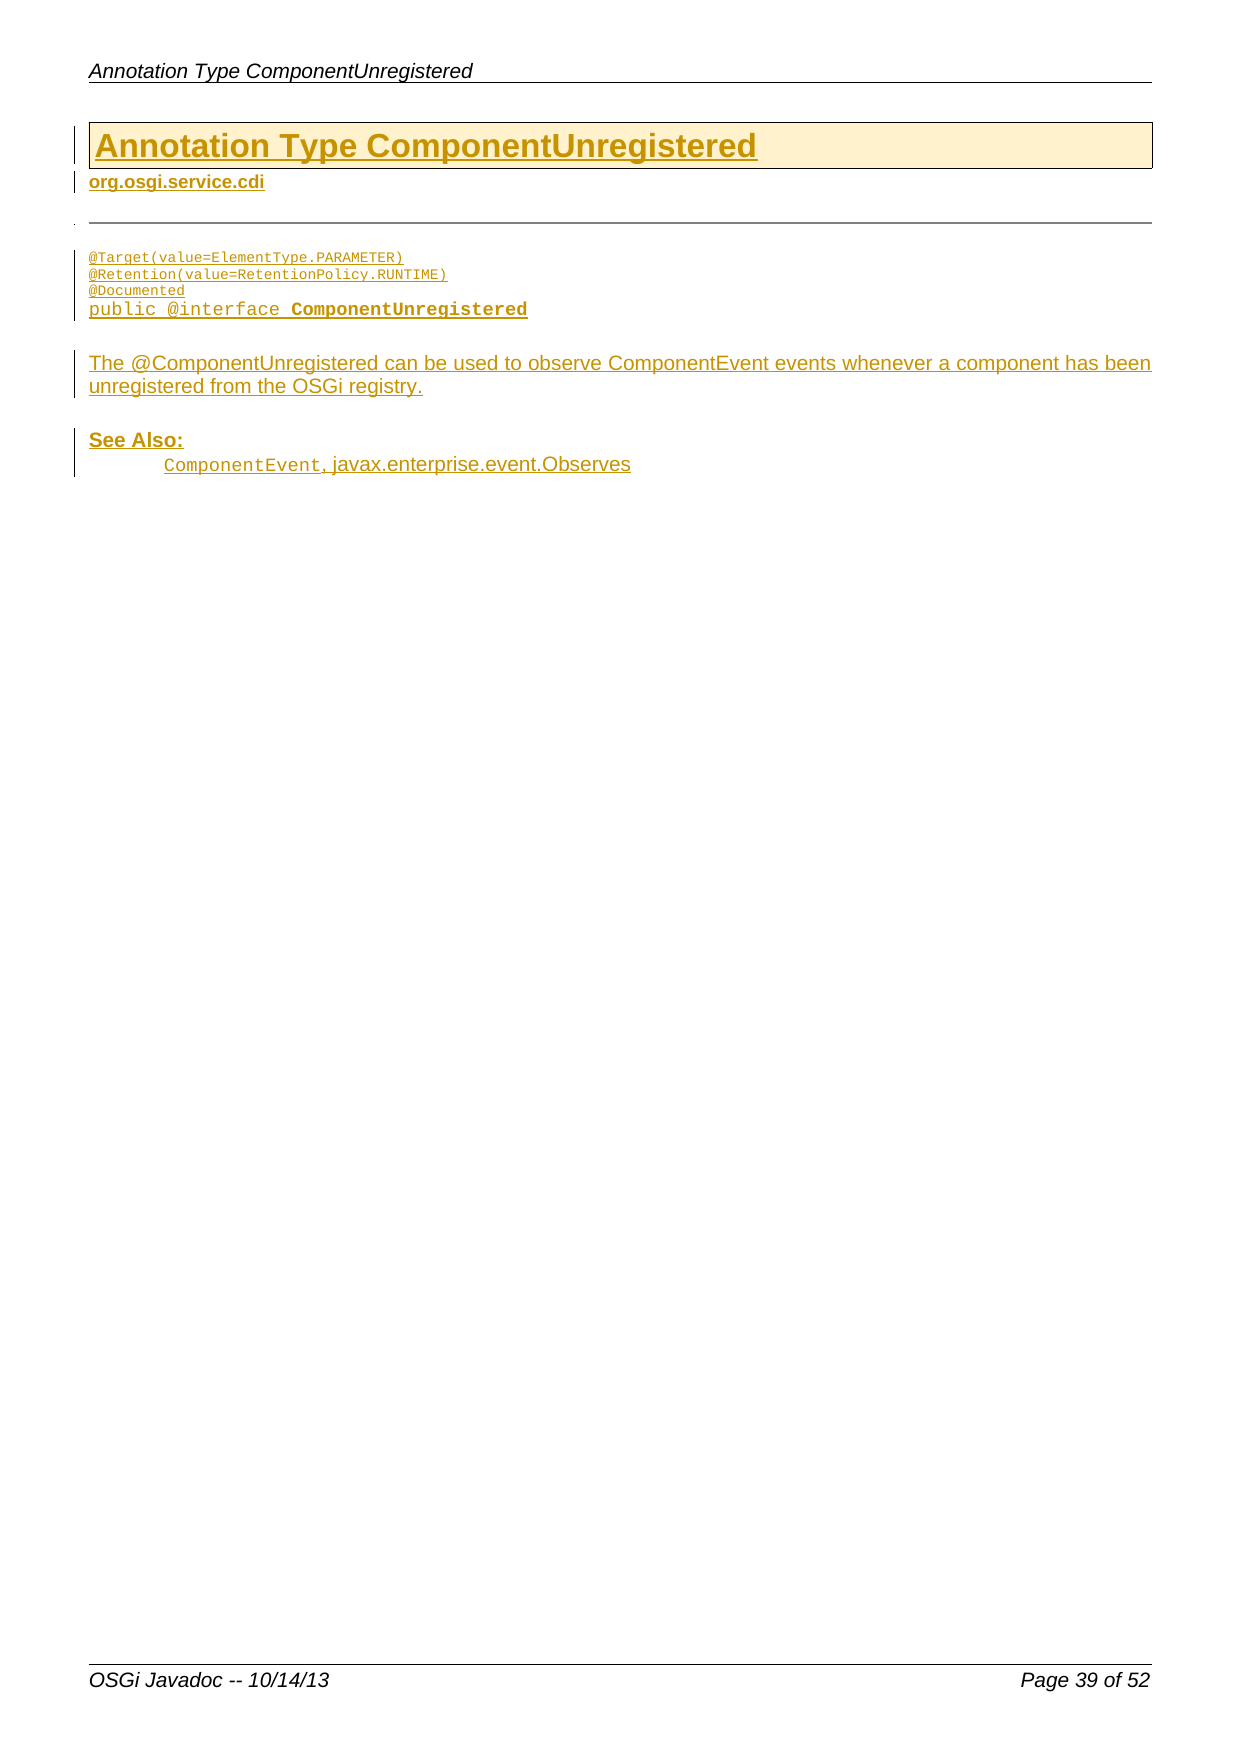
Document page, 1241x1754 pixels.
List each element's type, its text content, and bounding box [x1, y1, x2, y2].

text See Also: [88, 427, 1152, 451]
text org.osgi.service.cdi [88, 171, 1152, 193]
text The @ComponentUnregistered can be used to observe ComponentEvent events whenever a component has been [88, 350, 1152, 371]
text ComponentEvent, javax.enterprise.event.Observes [163, 451, 1152, 477]
subtitle Annotation Type ComponentUnregistered [90, 123, 1152, 168]
text unregistered from the OSGi registry. [88, 372, 1152, 398]
text @Target(value=ElementType.PARAMETER) @Retention(value=RetentionPolicy.RUNTIME) @Documented public @interface ComponentUnregistered [88, 250, 1152, 321]
